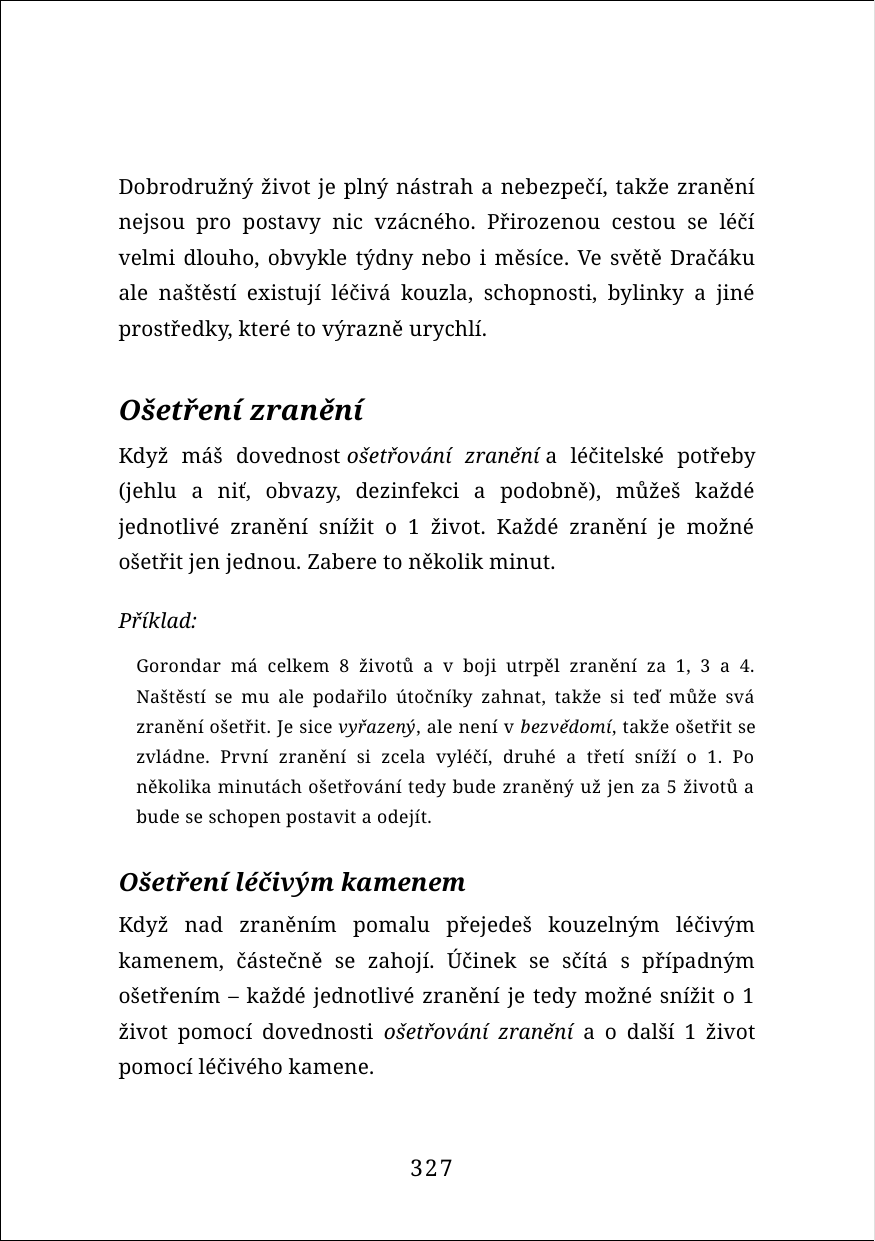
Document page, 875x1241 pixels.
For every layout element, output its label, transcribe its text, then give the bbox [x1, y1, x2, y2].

text Příklad: [118, 607, 756, 635]
text Gorondar má celkem 8 životů a v boji utrpěl zranění za 1, 3 a 4. Naštěstí se mu ale podařilo útočníky zahnat, takže si teď může svá zranění ošetřit. Je sice vyřazený, ale není v bezvědomí, takže ošetřit se zvládne. První zranění si zcela vyléčí, druhé a třetí sníží o 1. Po několika minutách ošetřování tedy bude zraněný už jen za 5 životů a bude se schopen postavit a odejít. [136, 654, 756, 829]
subtitle Ošetření léčivým kamenem [118, 864, 756, 899]
text Když máš dovednost ošetřování zranění a léčitelské potřeby (jehlu a niť, obvazy, dezinfekci a podobně), můžeš každé jednotlivé zranění snížit o 1 život. Každé zranění je možné ošetřit jen jednou. Zabere to několik minut. [118, 441, 756, 576]
text Když nad zraněním pomalu přejedeš kouzelným léčivým kamenem, částečně se zahojí. Účinek se sčítá s případným ošetřením – každé jednotlivé zranění je tedy možné snížit o 1 život pomocí dovednosti ošetřování zranění a o další 1 život pomocí léčivého kamene. [118, 910, 756, 1081]
subtitle Ošetření zranění [118, 391, 756, 429]
text Dobrodružný život je plný nástrah a nebezpečí, takže zranění nejsou pro postavy nic vzácného. Přirozenou cestou se léčí velmi dlouho, obvykle týdny nebo i měsíce. Ve světě Dračáku ale naštěstí existují léčivá kouzla, schopnosti, bylinky a jiné prostředky, které to výrazně urychlí. [118, 172, 756, 342]
